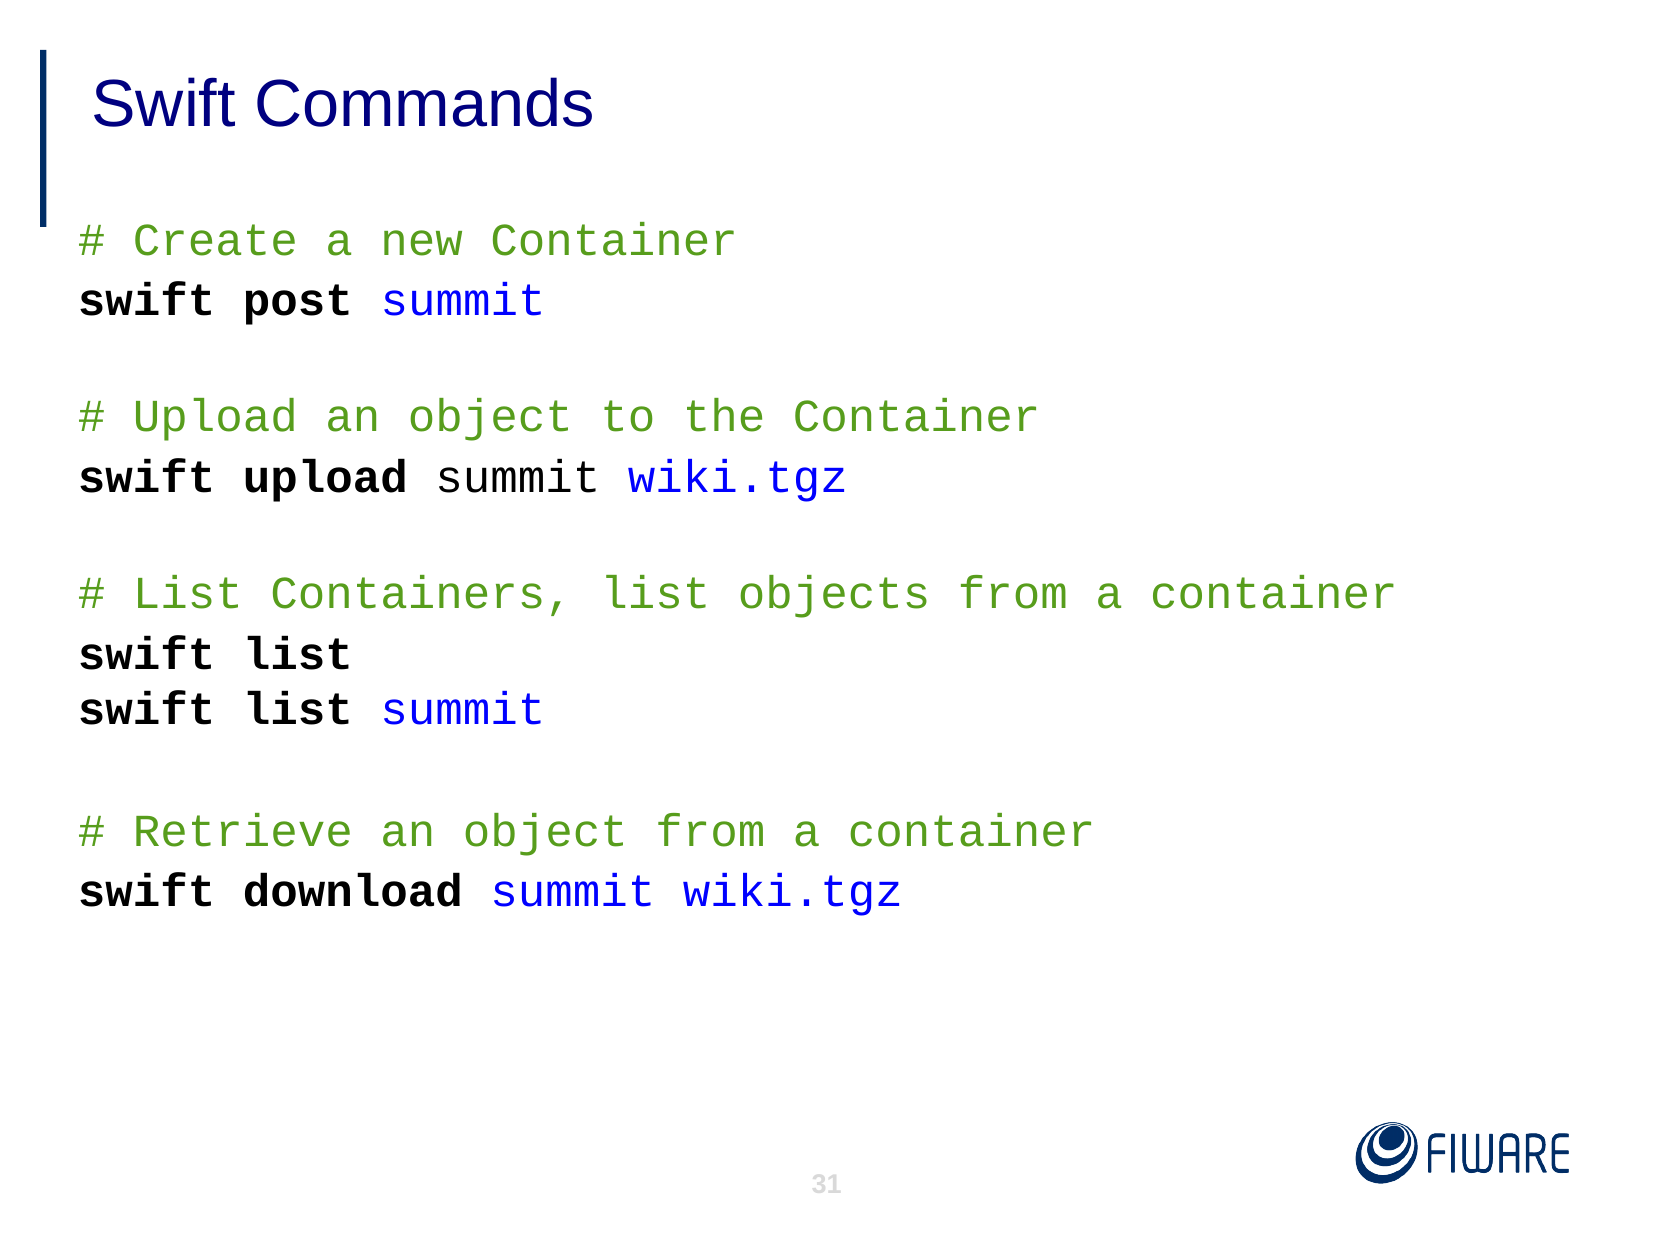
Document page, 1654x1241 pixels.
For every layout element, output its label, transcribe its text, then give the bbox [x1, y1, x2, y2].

picture [1351, 1116, 1575, 1188]
text_box # Create a new Container swift post summit # Upload an object to the Container swift upload summit wiki.tgz # List Containers, list objects from a container swift list swift list summit # Retrieve an object from a container swift download summit wiki.tgz [63, 201, 1573, 1040]
title Swift Commands [76, 51, 1408, 209]
slide_number [733, 1149, 921, 1216]
